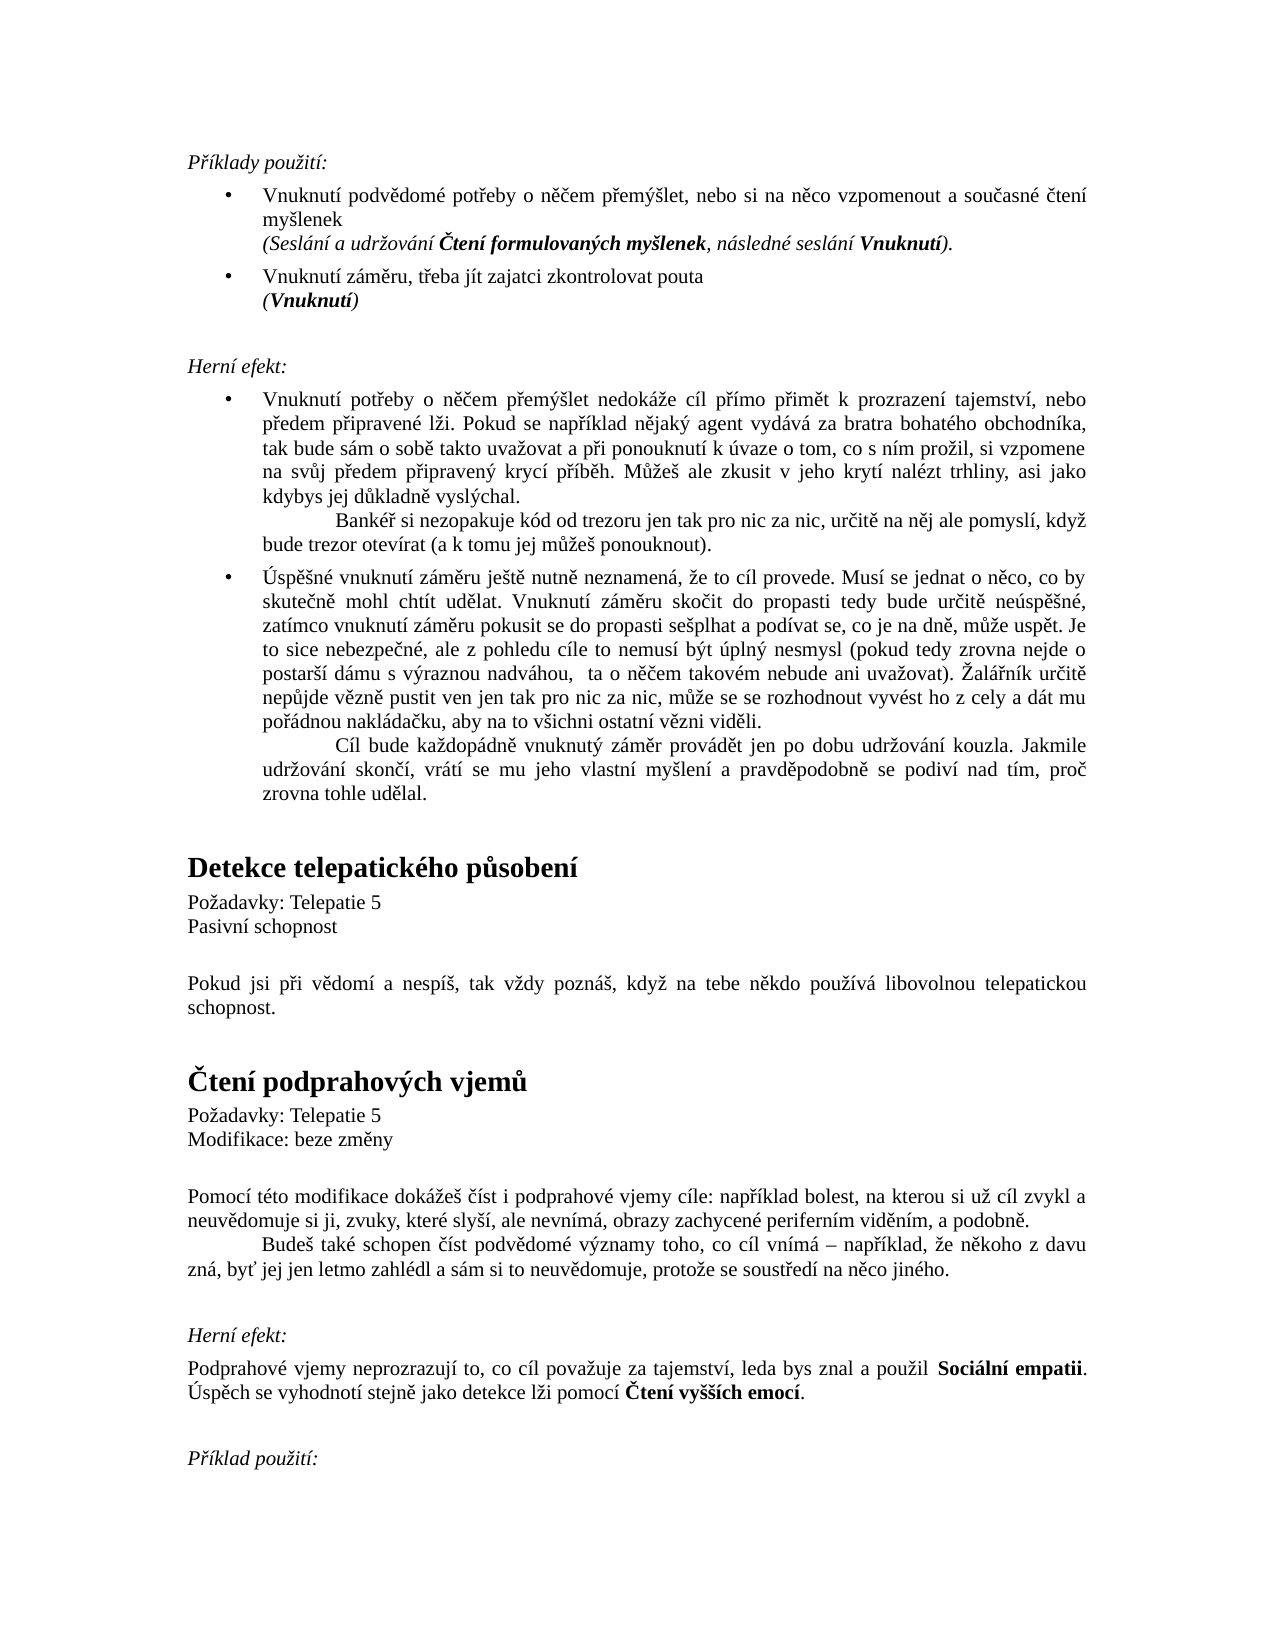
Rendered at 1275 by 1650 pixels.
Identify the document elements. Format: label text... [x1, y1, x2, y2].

list Úspěšné vnuknutí záměru ještě nutně neznamená, že to cíl provede. Musí se jednat o něco, co by skutečně mohl chtít udělat. Vnuknutí záměru skočit do propasti tedy bude určitě neúspěšné, zatímco vnuknutí záměru pokusit se do propasti sešplhat a podívat se, co je na dně, může uspět. Je to sice nebezpečné, ale z pohledu cíle to nemusí být úplný nesmysl (pokud tedy zrovna nejde o postarší dámu s výraznou nadváhou, ta o něčem takovém nebude ani uvažovat). Žalářník určitě nepůjde vězně pustit ven jen tak pro nic za nic, může se se rozhodnout vyvést ho z cely a dát mu pořádnou nakládačku, aby na to všichni ostatní vězni viděli. Cíl bude každopádně vnuknutý záměr provádět jen po dobu udržování kouzla. Jakmile udržování skončí, vrátí se mu jeho vlastní myšlení a pravděpodobně se podiví nad tím, proč zrovna tohle udělal. [225, 565, 1087, 805]
list Vnuknutí podvědomé potřeby o něčem přemýšlet, nebo si na něco vzpomenout a současné čtení myšlenek (Seslání a udržování Čtení formulovaných myšlenek, následné seslání Vnuknutí). [225, 183, 1087, 255]
text Požadavky: Telepatie 5 Modifikace: beze změny [187, 1103, 1087, 1175]
text Příklad použití: [187, 1446, 1087, 1470]
list Vnuknutí potřeby o něčem přemýšlet nedokáže cíl přímo přimět k prozrazení tajemství, nebo předem připravené lži. Pokud se například nějaký agent vydává za bratra bohatého obchodníka, tak bude sám o sobě takto uvažovat a při ponouknutí k úvaze o tom, co s ním prožil, si vzpomene na svůj předem připravený krycí příběh. Můžeš ale zkusit v jeho krytí nalézt trhliny, asi jako kdybys jej důkladně vyslýchal. Bankéř si nezopakuje kód od trezoru jen tak pro nic za nic, určitě na něj ale pomyslí, když bude trezor otevírat (a k tomu jej můžeš ponouknout). [225, 387, 1087, 556]
text Herní efekt: [187, 1322, 1087, 1347]
text Pokud jsi při vědomí a nespíš, tak vždy poznáš, když na tebe někdo používá libovolnou telepatickou schopnost. [187, 971, 1087, 1019]
text Herní efekt: [187, 354, 1087, 378]
subtitle Čtení podprahových vjemů [187, 1064, 1087, 1097]
list Vnuknutí záměru, třeba jít zajatci zkontrolovat pouta (Vnuknutí) [225, 264, 1087, 312]
text Příklady použití: [187, 150, 1087, 174]
text Požadavky: Telepatie 5 Pasivní schopnost [187, 889, 1087, 962]
text Pomocí této modifikace dokážeš číst i podprahové vjemy cíle: například bolest, na kterou si už cíl zvykl a neuvědomuje si ji, zvuky, které slyší, ale nevnímá, obrazy zachycené periferním viděním, a podobně. Budeš také schopen číst podvědomé významy toho, co cíl vnímá – například, že někoho z davu zná, byť jej jen letmo zahlédl a sám si to neuvědomuje, protože se soustředí na něco jiného. [187, 1184, 1087, 1281]
text Podprahové vjemy neprozrazují to, co cíl považuje za tajemství, leda bys znal a použil Sociální empatii. Úspěch se vyhodnotí stejně jako detekce lži pomocí Čtení vyšších emocí. [187, 1356, 1087, 1404]
subtitle Detekce telepatického působení [187, 850, 1087, 884]
